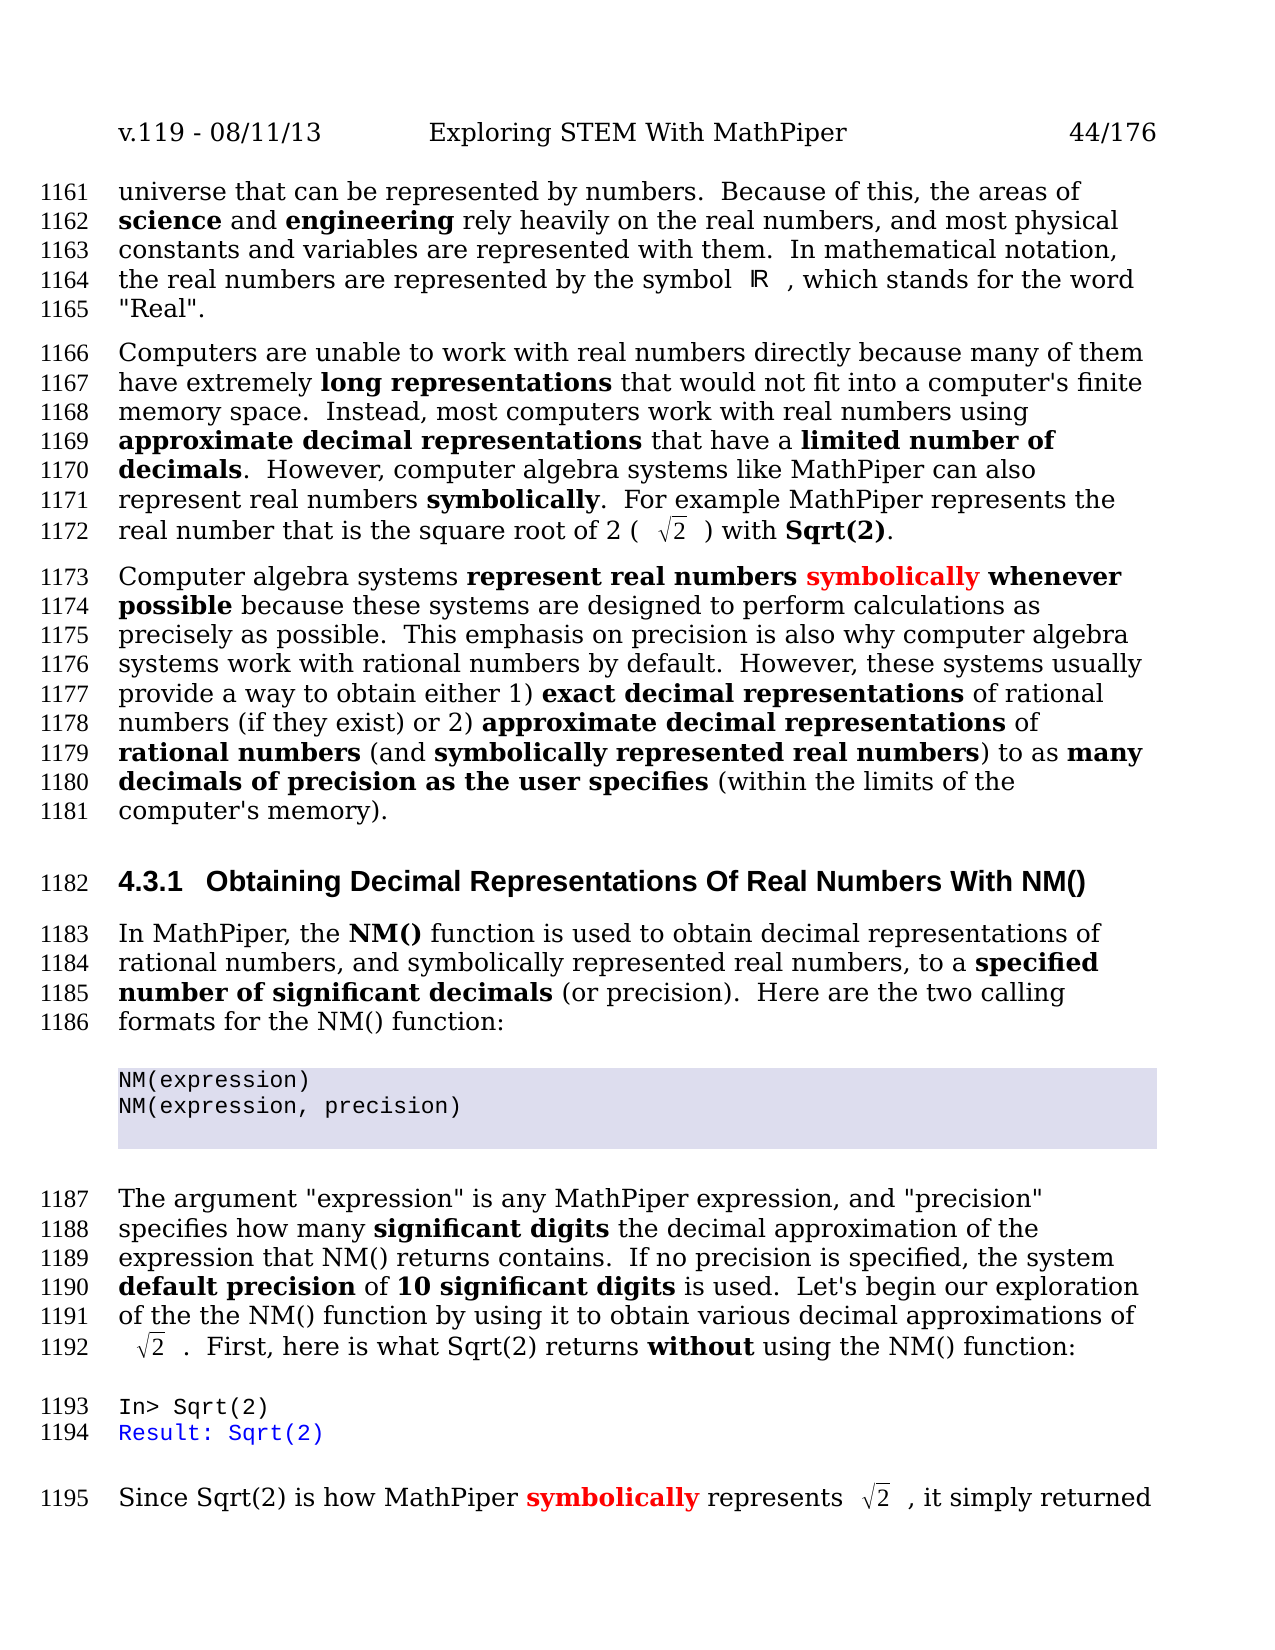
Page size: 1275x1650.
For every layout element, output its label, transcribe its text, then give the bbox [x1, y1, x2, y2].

text Since Sqrt(2) is how MathPiper symbolically represents, it simply returned [118, 1482, 1157, 1514]
text universe that can be represented by numbers. Because of this, the areas of science and engineering rely heavily on the real numbers, and most physical constants and variables are represented with them. In mathematical notation, the real numbers are represented by the symbol, which stands for the word "Real". [118, 177, 1157, 323]
subtitle Obtaining Decimal Representations Of Real Numbers With NM() [118, 864, 1157, 898]
text Computers are unable to work with real numbers directly because many of them have extremely long representations that would not fit into a computer's finite memory space. Instead, most computers work with real numbers using approximate decimal representations that have a limited number of decimals. However, computer algebra systems like MathPiper can also represent real numbers symbolically. For example MathPiper represents the real number that is the square root of 2 () with Sqrt(2). [118, 338, 1157, 547]
text In MathPiper, the NM() function is used to obtain decimal representations of rational numbers, and symbolically represented real numbers, to a specified number of significant decimals (or precision). Here are the two calling formats for the NM() function: [118, 919, 1157, 1036]
table_header NM(expression) NM(expression, precision) [118, 1068, 1157, 1149]
text In> Sqrt(2) [118, 1395, 1157, 1421]
text Computer algebra systems represent real numbers symbolically whenever possible because these systems are designed to perform calculations as precisely as possible. This emphasis on precision is also why computer algebra systems work with rational numbers by default. However, these systems usually provide a way to obtain either 1) exact decimal representations of rational numbers (if they exist) or 2) approximate decimal representations of rational numbers (and symbolically represented real numbers) to as many decimals of precision as the user specifies (within the limits of the computer's memory). [118, 562, 1157, 825]
text Result: Sqrt(2) [118, 1421, 1157, 1447]
text The argument "expression" is any MathPiper expression, and "precision" specifies how many significant digits the decimal approximation of the expression that NM() returns contains. If no precision is specified, the system default precision of 10 significant digits is used. Let's begin our exploration of the the NM() function by using it to obtain various decimal approximations of. First, here is what Sqrt(2) returns without using the NM() function: [118, 1184, 1157, 1363]
